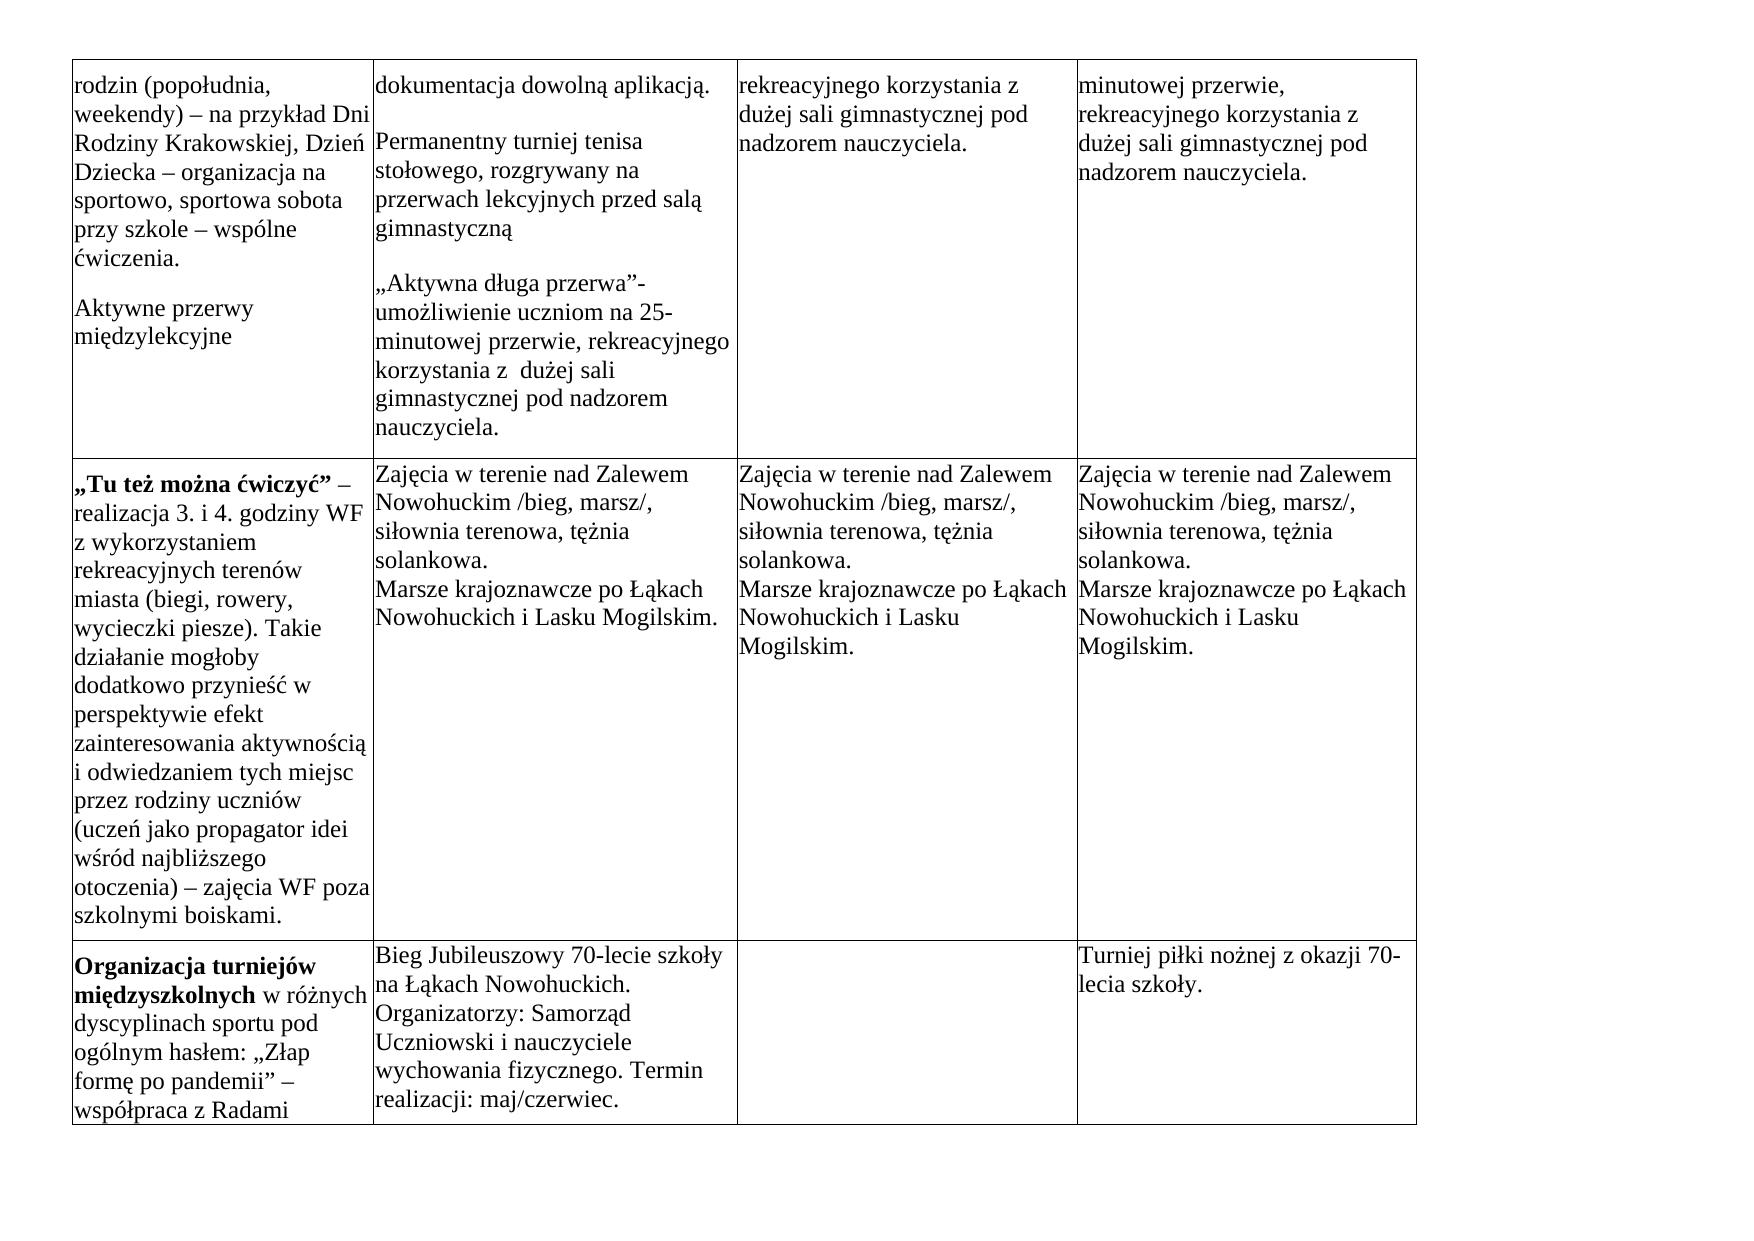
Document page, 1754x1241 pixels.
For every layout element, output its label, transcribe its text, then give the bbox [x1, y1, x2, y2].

table_cell minutowej przerwie, rekreacyjnego korzystania z dużej sali gimnastycznej pod nadzorem nauczyciela. [1078, 60, 1416, 458]
table_cell [738, 941, 1077, 1123]
table_cell Zajęcia w terenie nad Zalewem Nowohuckim /bieg, marsz/, siłownia terenowa, tężnia solankowa. Marsze krajoznawcze po Łąkach Nowohuckich i Lasku Mogilskim. [738, 459, 1077, 939]
table_cell Bieg Jubileuszowy 70-lecie szkoły na Łąkach Nowohuckich. Organizatorzy: Samorząd Uczniowski i nauczyciele wychowania fizycznego. Termin realizacji: maj/czerwiec. [374, 941, 737, 1123]
table_cell Organizacja turniejów międzyszkolnych w różnych dyscyplinach sportu pod ogólnym hasłem: „Złap formę po pandemii” – współpraca z Radami [73, 941, 373, 1123]
table_cell rekreacyjnego korzystania z dużej sali gimnastycznej pod nadzorem nauczyciela. [738, 60, 1077, 458]
table_cell Turniej piłki nożnej z okazji 70-lecia szkoły. [1078, 941, 1416, 1123]
table_cell Zajęcia w terenie nad Zalewem Nowohuckim /bieg, marsz/, siłownia terenowa, tężnia solankowa. Marsze krajoznawcze po Łąkach Nowohuckich i Lasku Mogilskim. [1078, 459, 1416, 939]
table_cell rodzin (popołudnia, weekendy) – na przykład Dni Rodziny Krakowskiej, Dzień Dziecka – organizacja na sportowo, sportowa sobota przy szkole – wspólne ćwiczenia. Aktywne przerwy międzylekcyjne [73, 60, 373, 458]
table_cell Zajęcia w terenie nad Zalewem Nowohuckim /bieg, marsz/, siłownia terenowa, tężnia solankowa. Marsze krajoznawcze po Łąkach Nowohuckich i Lasku Mogilskim. [374, 459, 737, 939]
table_cell „Tu też można ćwiczyć” – realizacja 3. i 4. godziny WF z wykorzystaniem rekreacyjnych terenów miasta (biegi, rowery, wycieczki piesze). Takie działanie mogłoby dodatkowo przynieść w perspektywie efekt zainteresowania aktywnością i odwiedzaniem tych miejsc przez rodziny uczniów (uczeń jako propagator idei wśród najbliższego otoczenia) – zajęcia WF poza szkolnymi boiskami. [73, 459, 373, 939]
table_cell dokumentacja dowolną aplikacją. Permanentny turniej tenisa stołowego, rozgrywany na przerwach lekcyjnych przed salą gimnastyczną „Aktywna długa przerwa”- umożliwienie uczniom na 25-minutowej przerwie, rekreacyjnego korzystania z dużej sali gimnastycznej pod nadzorem nauczyciela. [374, 60, 737, 458]
